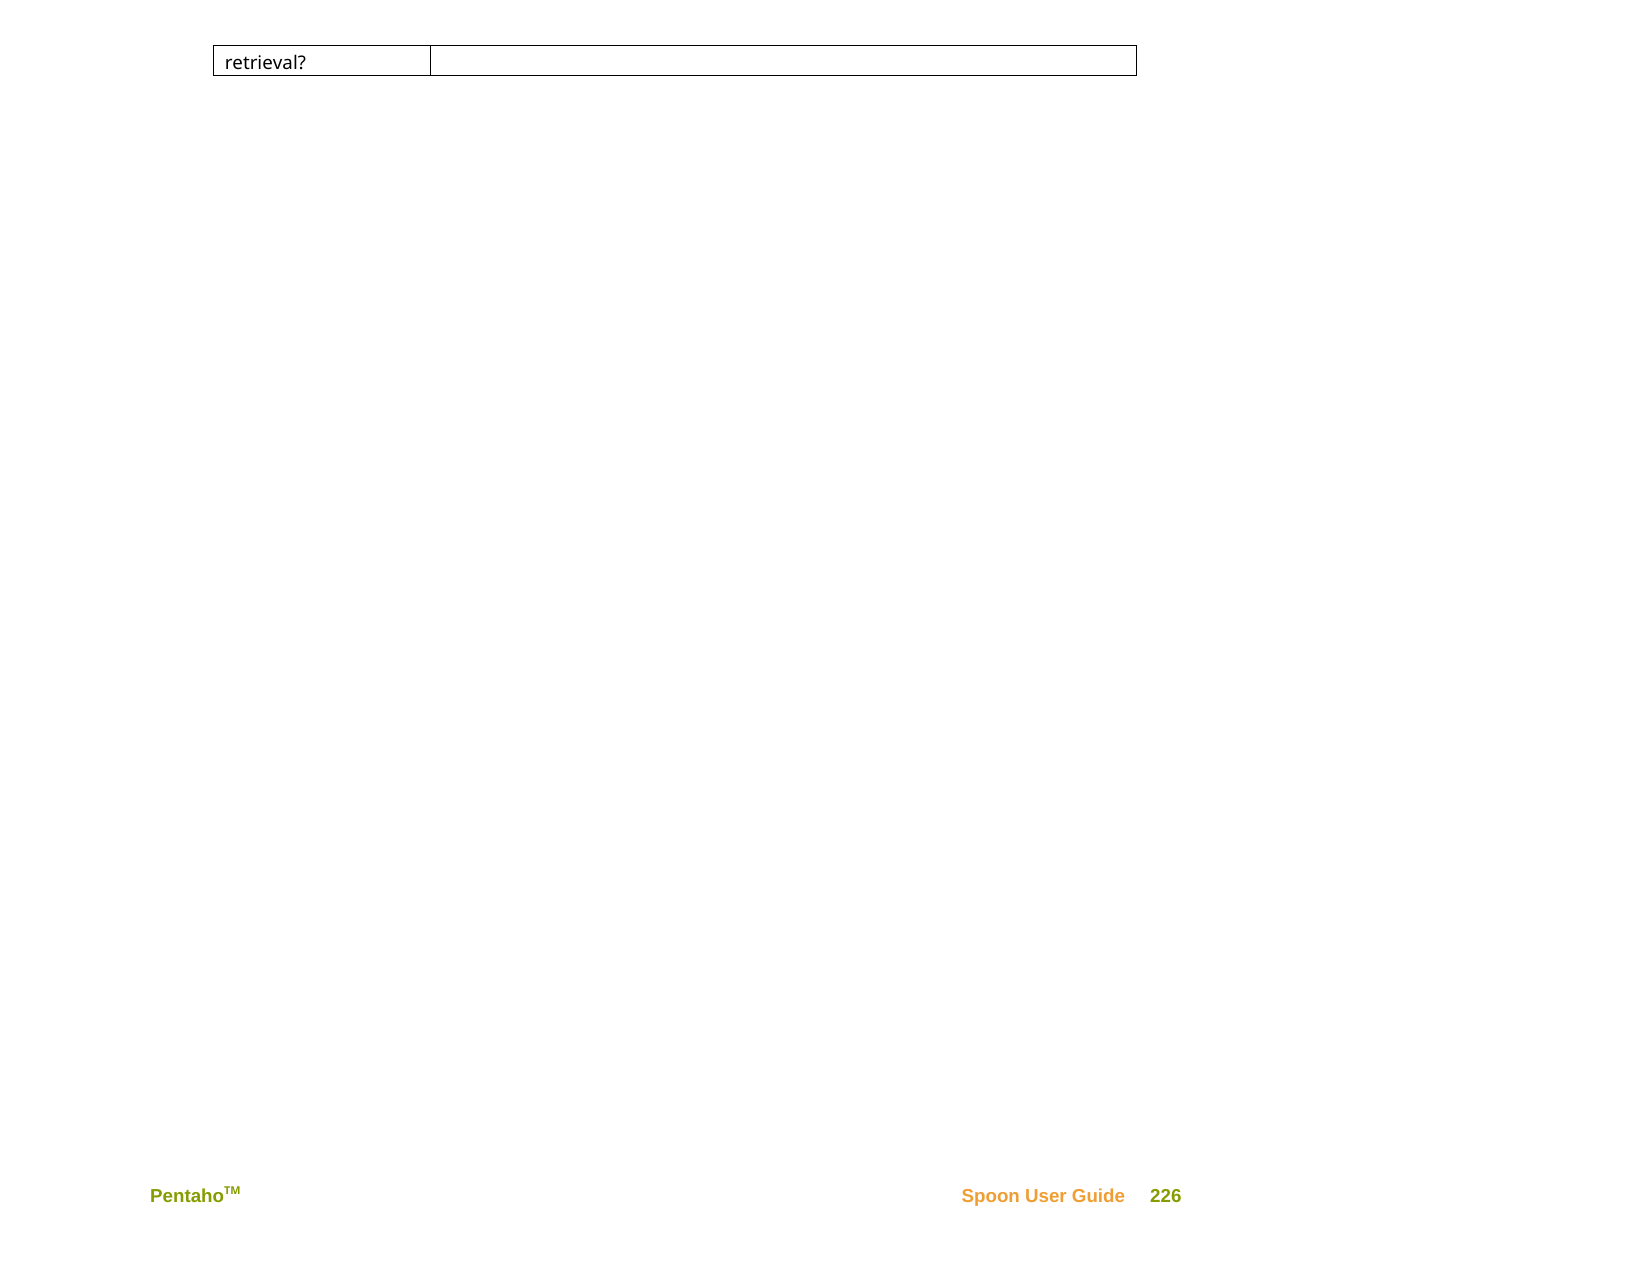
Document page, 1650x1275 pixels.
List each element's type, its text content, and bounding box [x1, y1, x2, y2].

table_cell retrieval? [214, 46, 430, 75]
table_cell [431, 46, 1136, 75]
